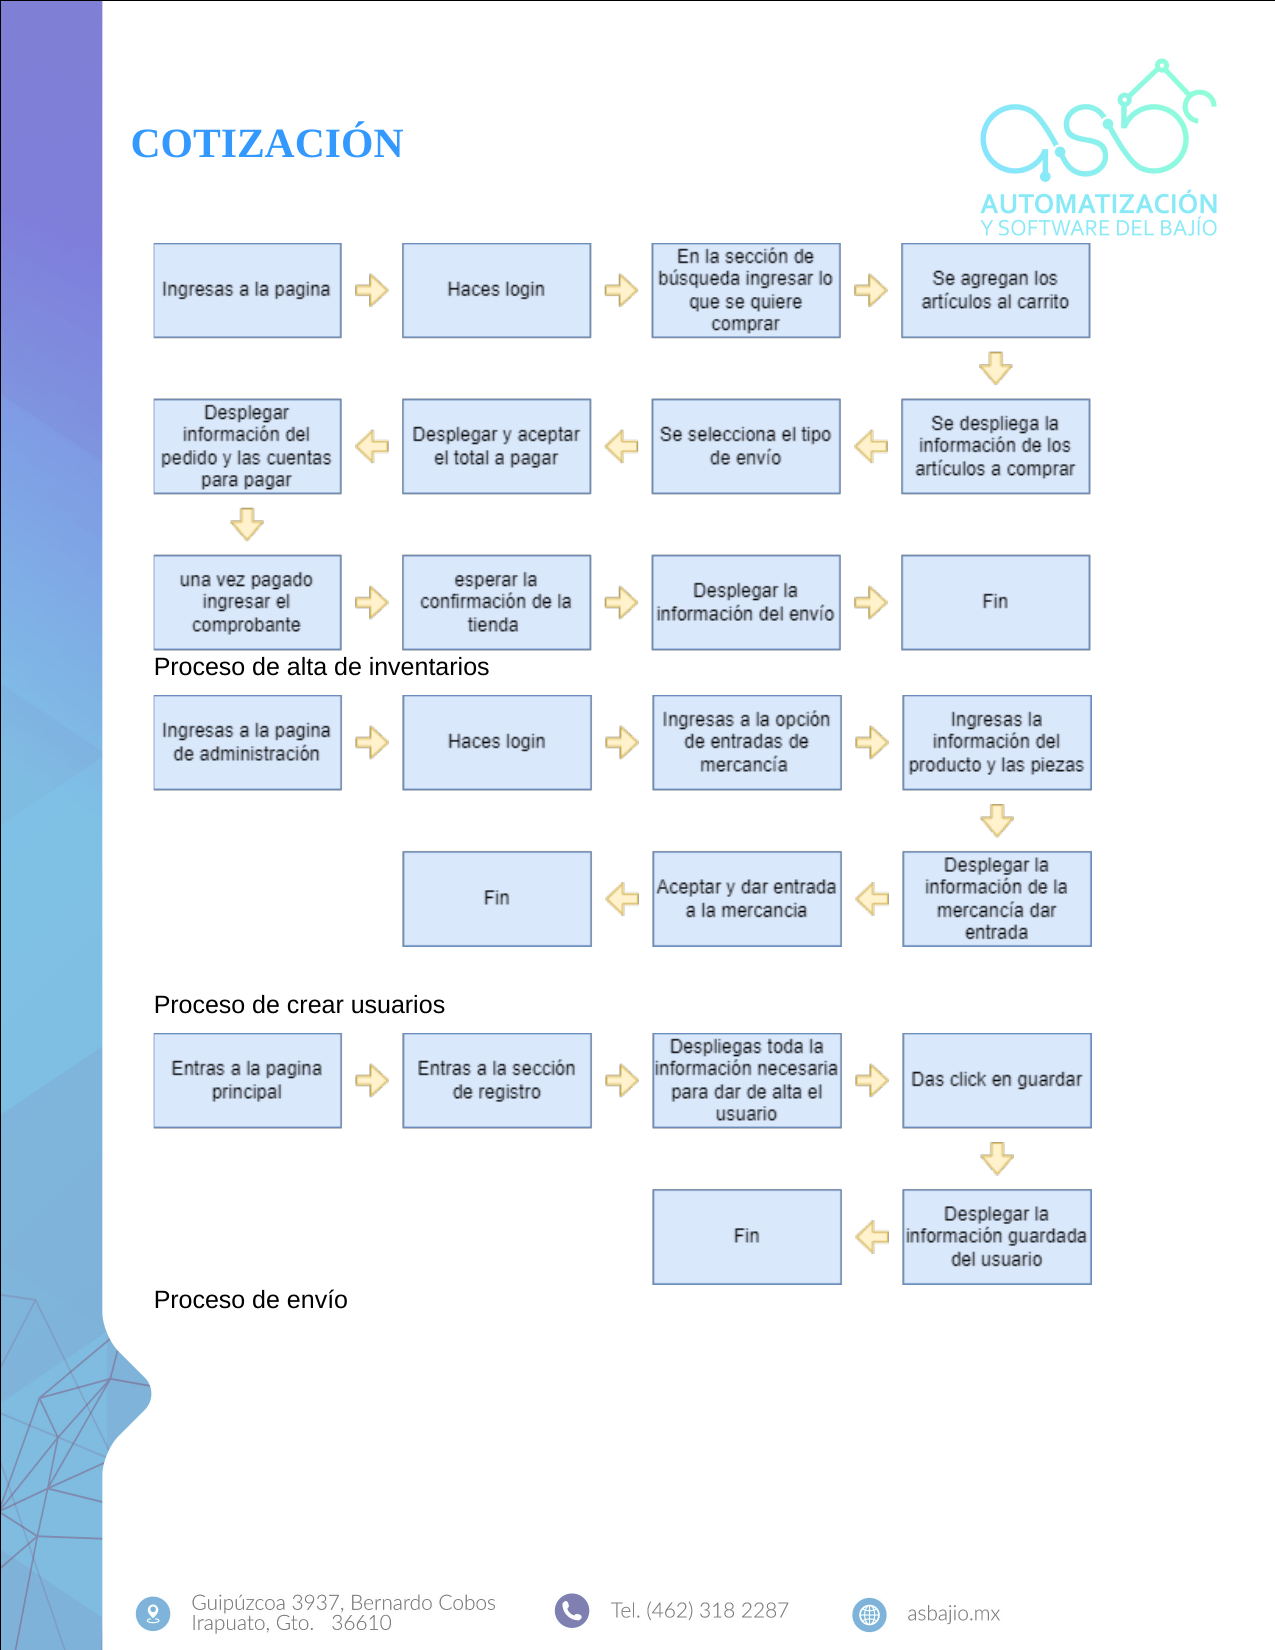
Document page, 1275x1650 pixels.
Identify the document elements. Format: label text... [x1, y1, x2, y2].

text Proceso de envío [153, 1285, 1092, 1313]
text Proceso de alta de inventarios [153, 652, 1092, 681]
text Proceso de crear usuarios [153, 990, 1092, 1019]
picture [153, 1033, 1092, 1285]
picture [153, 695, 1092, 947]
picture [153, 243, 1092, 652]
